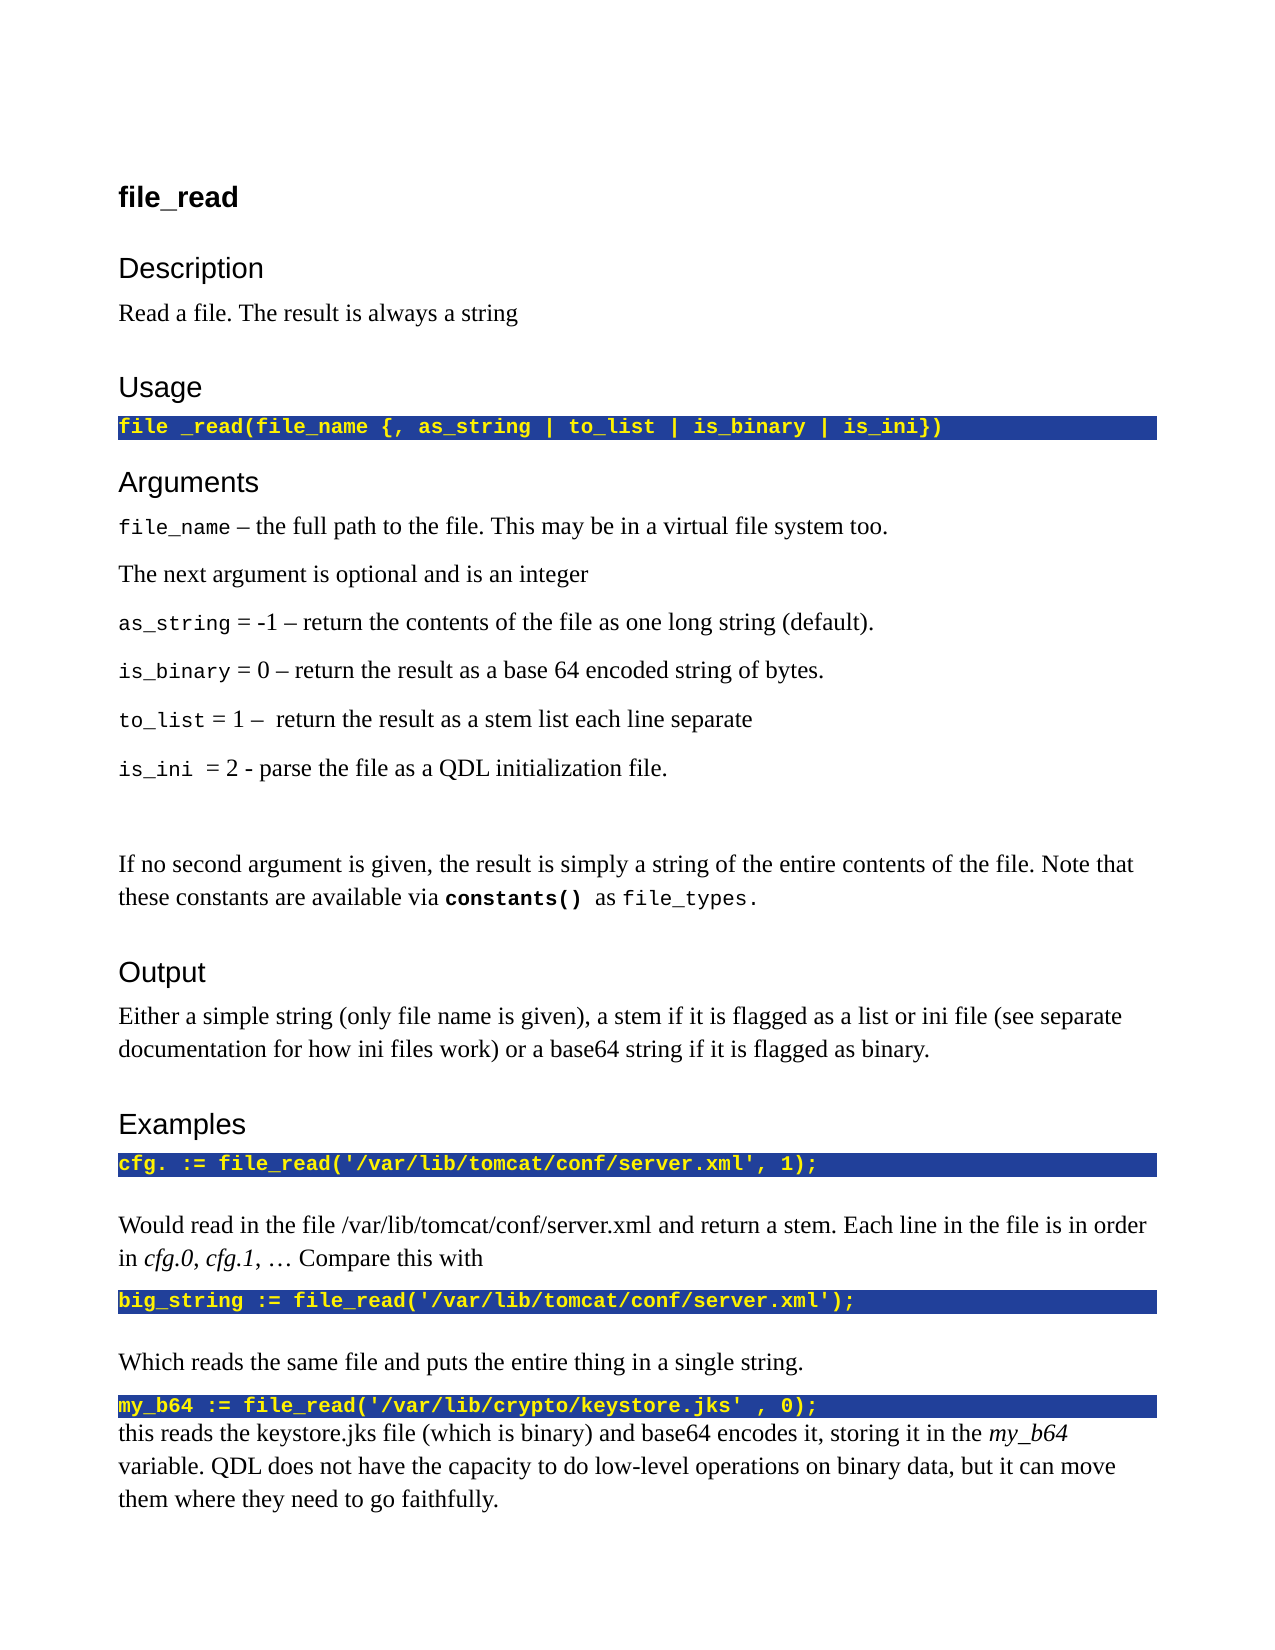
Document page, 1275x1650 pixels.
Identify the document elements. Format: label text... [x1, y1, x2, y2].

text Would read in the file /var/lib/tomcat/conf/server.xml and return a stem. Each line in the file is in order in cfg.0, cfg.1, … Compare this with [118, 1177, 1157, 1272]
text file_name – the full path to the file. This may be in a virtual file system too. [118, 511, 1157, 541]
text this reads the keystore.jks file (which is binary) and base64 encodes it, storing it in the my_b64 variable. QDL does not have the capacity to do low-level operations on binary data, but it can move them where they need to go faithfully. [118, 1418, 1157, 1513]
text to_list = 1 – return the result as a stem list each line separate [118, 704, 1157, 734]
text as_string = -1 – return the contents of the file as one long string (default). [118, 607, 1157, 637]
subtitle Usage [118, 370, 1157, 404]
text is_binary = 0 – return the result as a base 64 encoded string of bytes. [118, 656, 1157, 685]
text my_b64 := file_read('/var/lib/crypto/keystore.jks' , 0); [118, 1395, 1157, 1418]
subtitle Output [118, 955, 1157, 989]
text If no second argument is given, the result is simply a string of the entire contents of the file. Note that these constants are available via constants() as file_types. [118, 849, 1157, 911]
text Either a simple string (only file name is given), a stem if it is flagged as a list or ini file (see separate documentation for how ini files work) or a base64 string if it is flagged as binary. [118, 1001, 1157, 1063]
subtitle Arguments [118, 465, 1157, 498]
text big_string := file_read('/var/lib/tomcat/conf/server.xml'); [118, 1290, 1157, 1314]
subtitle Examples [118, 1107, 1157, 1141]
text Which reads the same file and puts the entire thing in a single string. [118, 1314, 1157, 1376]
text is_ini = 2 - parse the file as a QDL initialization file. [118, 753, 1157, 782]
text cfg. := file_read('/var/lib/tomcat/conf/server.xml', 1); [118, 1153, 1157, 1177]
subtitle file_read [118, 180, 1157, 214]
text file _read(file_name {, as_string | to_list | is_binary | is_ini}) [118, 416, 1157, 440]
subtitle Description [118, 252, 1157, 285]
text The next argument is optional and is an integer [118, 559, 1157, 588]
text Read a file. The result is always a string [118, 298, 1157, 326]
